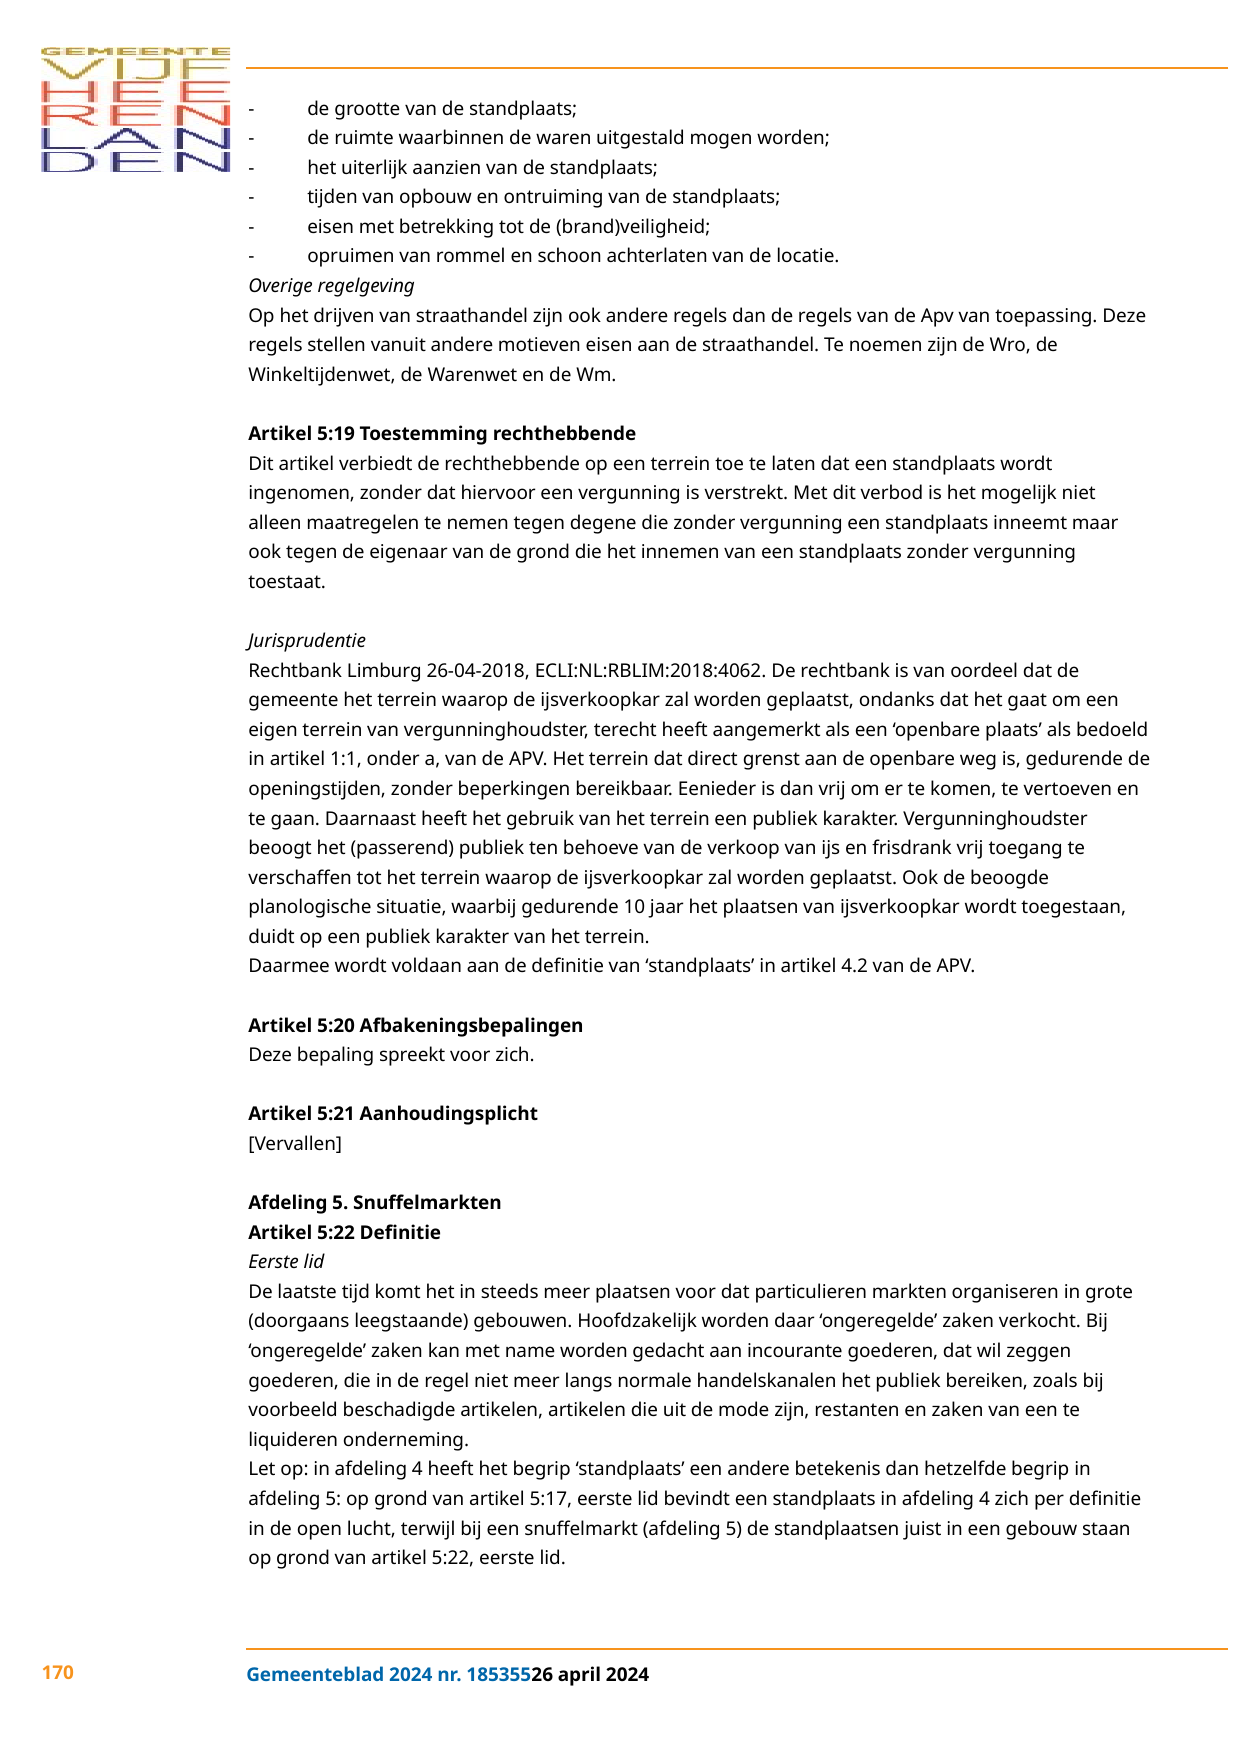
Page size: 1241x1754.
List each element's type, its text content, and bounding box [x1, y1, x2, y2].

text Afdeling 5. Snuffelmarkten [248, 1189, 1152, 1215]
text Artikel 5:21 Aanhoudingsplicht [248, 1101, 1152, 1126]
text Let op: in afdeling 4 heeft het begrip ‘standplaats’ een andere betekenis dan hetzelfde begrip in afdeling 5: op grond van artikel 5:17, eerste lid bevindt een standplaats in afdeling 4 zich per definitie in de open lucht, terwijl bij een snuffelmarkt (afdeling 5) de standplaatsen juist in een gebouw staan op grond van artikel 5:22, eerste lid. [248, 1456, 1152, 1570]
text Deze bepaling spreekt voor zich. [248, 1041, 1152, 1067]
list tijden van opbouw en ontruiming van de standplaats; [248, 183, 1152, 209]
text Daarmee wordt voldaan aan de definitie van ‘standplaats’ in artikel 4.2 van de APV. [248, 953, 1152, 978]
list de ruimte waarbinnen de waren uitgestald mogen worden; [248, 124, 1152, 150]
list opruimen van rommel en schoon achterlaten van de locatie. [248, 243, 1152, 268]
list het uiterlijk aanzien van de standplaats; [248, 154, 1152, 180]
text Rechtbank Limburg 26-04-2018, ECLI:NL:RBLIM:2018:4062. De rechtbank is van oordeel dat de gemeente het terrein waarop de ijsverkoopkar zal worden geplaatst, ondanks dat het gaat om een eigen terrein van vergunninghoudster, terecht heeft aangemerkt als een ‘openbare plaats’ als bedoeld in artikel 1:1, onder a, van de APV. Het terrein dat direct grenst aan de openbare weg is, gedurende de openingstijden, zonder beperkingen bereikbaar. Eenieder is dan vrij om er te komen, te vertoeven en te gaan. Daarnaast heeft het gebruik van het terrein een publiek karakter. Vergunninghoudster beoogt het (passerend) publiek ten behoeve van de verkoop van ijs en frisdrank vrij toegang te verschaffen tot het terrein waarop de ijsverkoopkar zal worden geplaatst. Ook de beoogde planologische situatie, waarbij gedurende 10 jaar het plaatsen van ijsverkoopkar wordt toegestaan, duidt op een publiek karakter van het terrein. [248, 657, 1152, 949]
text Artikel 5:20 Afbakeningsbepalingen [248, 1012, 1152, 1038]
text Artikel 5:19 Toestemming rechthebbende [248, 420, 1152, 446]
text Artikel 5:22 Definitie [248, 1219, 1152, 1245]
text Eerste lid [248, 1248, 1152, 1274]
list de grootte van de standplaats; [248, 95, 1152, 121]
text Jurisprudentie [248, 627, 1152, 653]
text Dit artikel verbiedt de rechthebbende op een terrein toe te laten dat een standplaats wordt ingenomen, zonder dat hiervoor een vergunning is verstrekt. Met dit verbod is het mogelijk niet alleen maatregelen te nemen tegen degene die zonder vergunning een standplaats inneemt maar ook tegen de eigenaar van de grond die het innemen van een standplaats zonder vergunning toestaat. [248, 450, 1152, 594]
text [Vervallen] [248, 1130, 1152, 1156]
list eisen met betrekking tot de (brand)veiligheid; [248, 213, 1152, 239]
text De laatste tijd komt het in steeds meer plaatsen voor dat particulieren markten organiseren in grote (doorgaans leegstaande) gebouwen. Hoofdzakelijk worden daar ‘ongeregelde’ zaken verkocht. Bij ‘ongeregelde’ zaken kan met name worden gedacht aan incourante goederen, dat wil zeggen goederen, die in de regel niet meer langs normale handelskanalen het publiek bereiken, zoals bij voorbeeld beschadigde artikelen, artikelen die uit de mode zijn, restanten en zaken van een te liquideren onderneming. [248, 1278, 1152, 1452]
picture [41, 47, 231, 172]
text Op het drijven van straathandel zijn ook andere regels dan de regels van de Apv van toepassing. Deze regels stellen vanuit andere motieven eisen aan de straathandel. Te noemen zijn de Wro, de Winkeltijdenwet, de Warenwet en de Wm. [248, 302, 1152, 387]
text Overige regelgeving [248, 272, 1152, 298]
